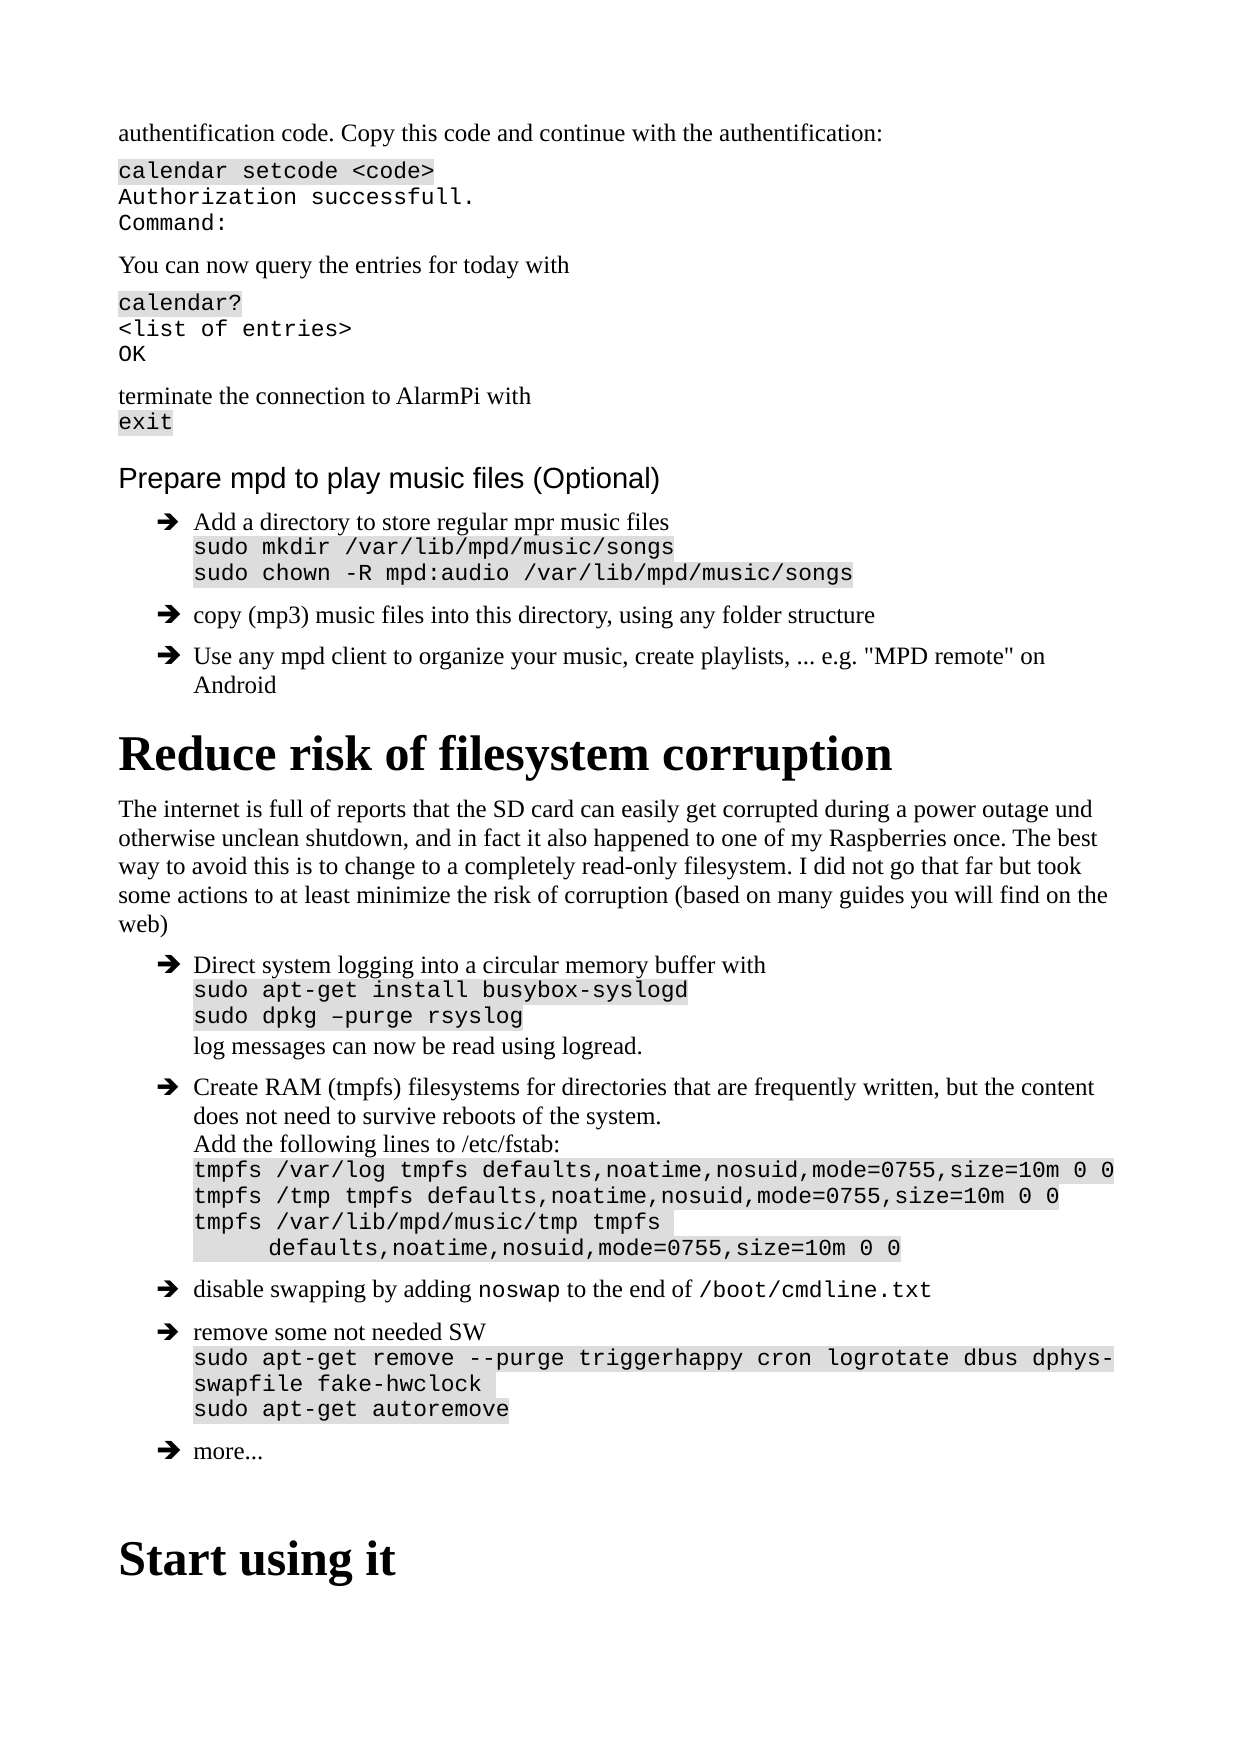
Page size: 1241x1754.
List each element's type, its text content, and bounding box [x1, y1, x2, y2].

text terminate the connection to AlarmPi with exit [118, 381, 1122, 436]
subtitle Start using it [118, 1528, 1122, 1586]
text You can now query the entries for today with [118, 250, 1122, 278]
list more... [156, 1436, 1122, 1465]
list remove some not needed SW sudo apt-get remove --purge triggerhappy cron logrotate dbus dphys-swapfile fake-hwclock sudo apt-get autoremove [156, 1317, 1122, 1424]
text The internet is full of reports that the SD card can easily get corrupted during a power outage und otherwise unclean shutdown, and in fact it also happened to one of my Raspberries once. The best way to avoid this is to change to a completely read-only filesystem. I did not go that far but took some actions to at least minimize the risk of corruption (based on many guides you will find on the web) [118, 794, 1122, 938]
text authentification code. Copy this code and continue with the authentification: [118, 118, 1122, 147]
text calendar? <list of entries> OK [118, 291, 1122, 369]
subtitle Reduce risk of filesystem corruption [118, 724, 1122, 781]
list Add a directory to store regular mpr music files sudo mkdir /var/lib/mpd/music/songs sudo chown -R mpd:audio /var/lib/mpd/music/songs [156, 507, 1122, 588]
list Use any mpd client to organize your music, create playlists, ... e.g. "MPD remote" on Android [156, 641, 1122, 699]
list copy (mp3) music files into this directory, using any folder structure [156, 600, 1122, 629]
text calendar setcode <code> Authorization successfull. Command: [118, 159, 1122, 237]
list Create RAM (tmpfs) filesystems for directories that are frequently written, but the content does not need to survive reboots of the system. Add the following lines to /etc/fstab: tmpfs /var/log tmpfs defaults,noatime,nosuid,mode=0755,size=10m 0 0 tmpfs /tmp tmpfs defaults,noatime,nosuid,mode=0755,size=10m 0 0 tmpfs /var/lib/mpd/music/tmp tmpfs defaults,noatime,nosuid,mode=0755,size=10m 0 0 [156, 1072, 1122, 1262]
subtitle Prepare mpd to play music files (Optional) [118, 461, 1122, 494]
list disable swapping by adding noswap to the end of /boot/cmdline.txt [156, 1274, 1122, 1305]
list Direct system logging into a circular memory buffer with sudo apt-get install busybox-syslogd sudo dpkg –purge rsyslog log messages can now be read using logread. [156, 950, 1122, 1059]
